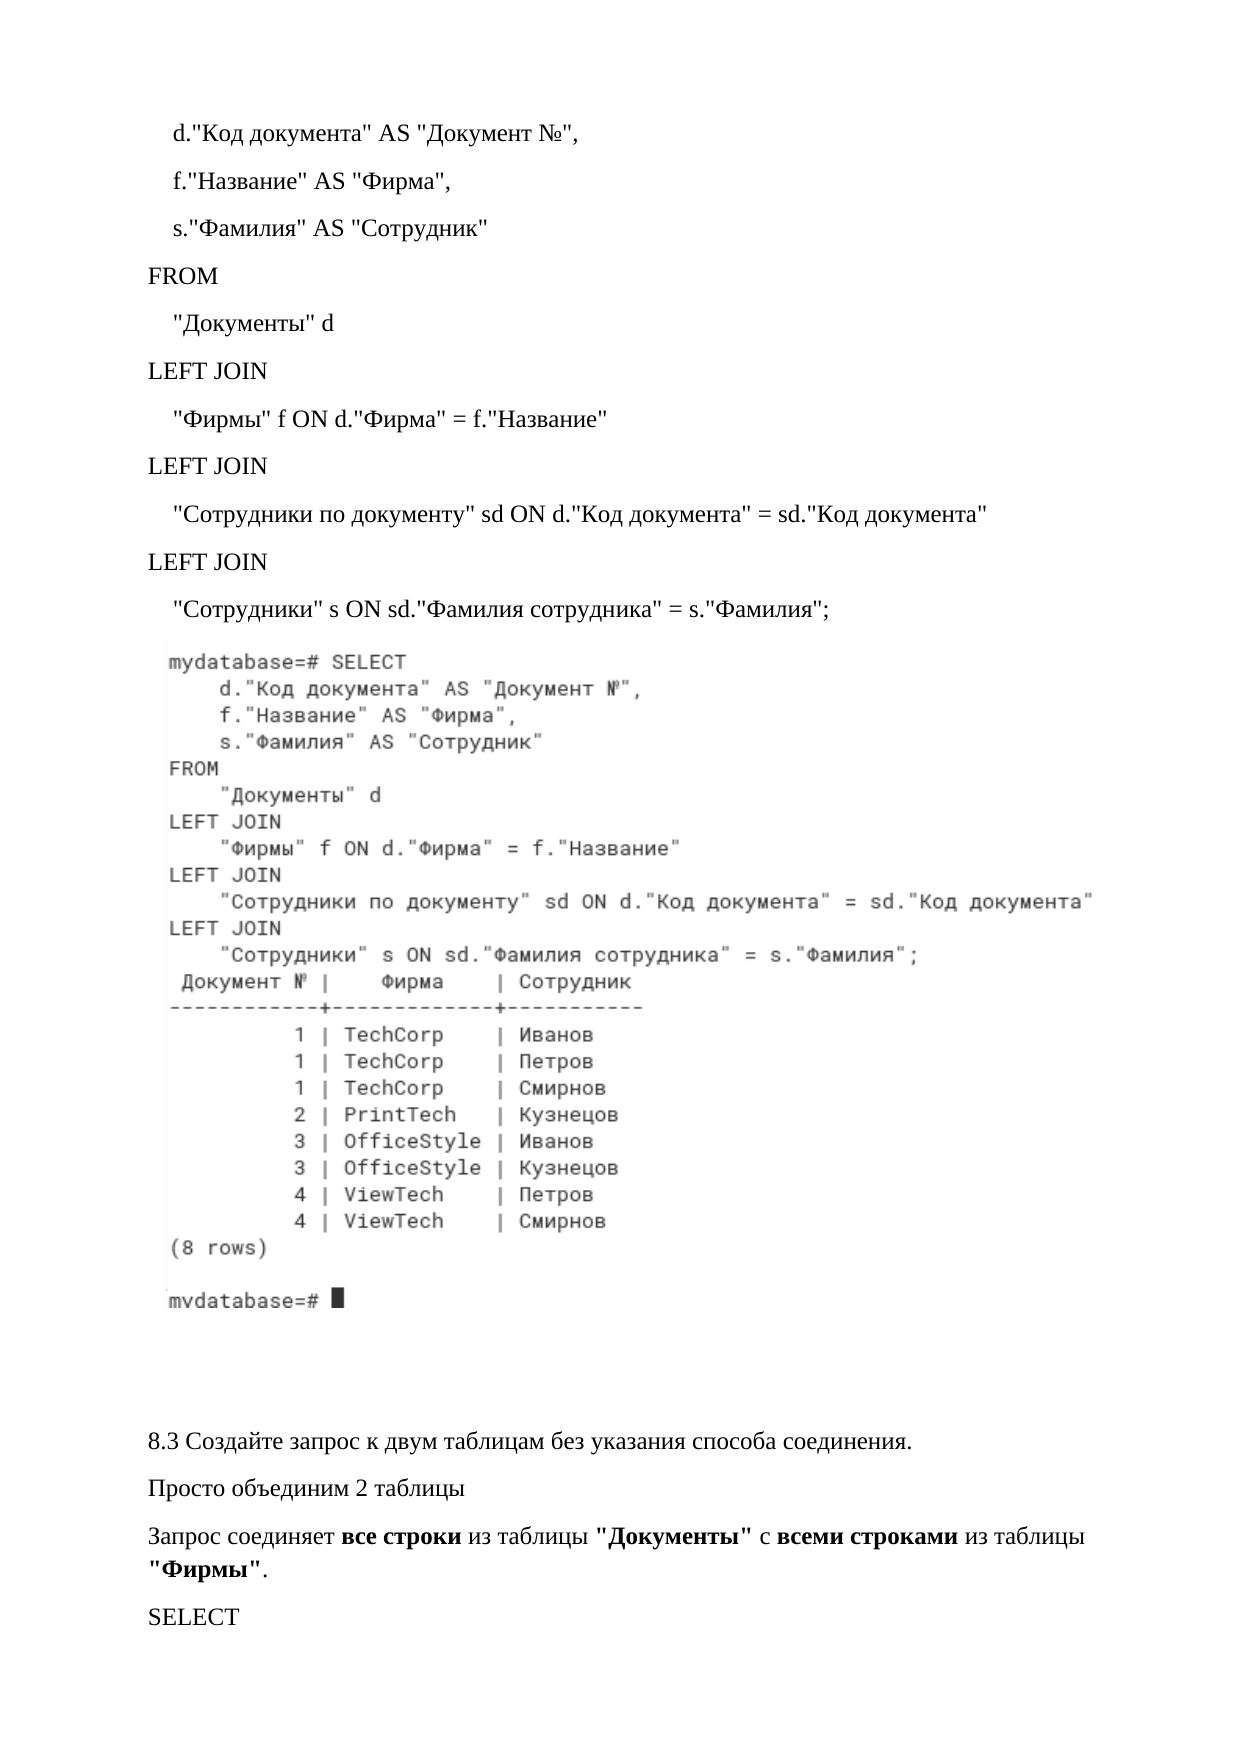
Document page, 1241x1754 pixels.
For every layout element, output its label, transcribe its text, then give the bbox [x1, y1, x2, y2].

text 8.3 Создайте запрос к двум таблицам без указания способа соединения. [148, 1426, 1152, 1454]
text d."Код документа" AS "Документ №", [148, 118, 1152, 147]
text Просто объединим 2 таблицы [148, 1473, 1152, 1502]
text LEFT JOIN [148, 356, 1152, 385]
text "Документы" d [148, 308, 1152, 337]
text LEFT JOIN [148, 451, 1152, 480]
text LEFT JOIN [148, 547, 1152, 575]
picture [166, 641, 1134, 1308]
text FROM [148, 261, 1152, 290]
text s."Фамилия" AS "Сотрудник" [148, 213, 1152, 242]
text "Фирмы" f ON d."Фирма" = f."Название" [148, 404, 1152, 432]
text "Сотрудники по документу" sd ON d."Код документа" = sd."Код документа" [148, 499, 1152, 528]
text f."Название" AS "Фирма", [148, 166, 1152, 194]
text "Сотрудники" s ON sd."Фамилия сотрудника" = s."Фамилия"; [148, 594, 1152, 623]
text SELECT [148, 1602, 1152, 1630]
text Запрос соединяет все строки из таблицы "Документы" с всеми строками из таблицы "Фирмы". [148, 1521, 1152, 1583]
